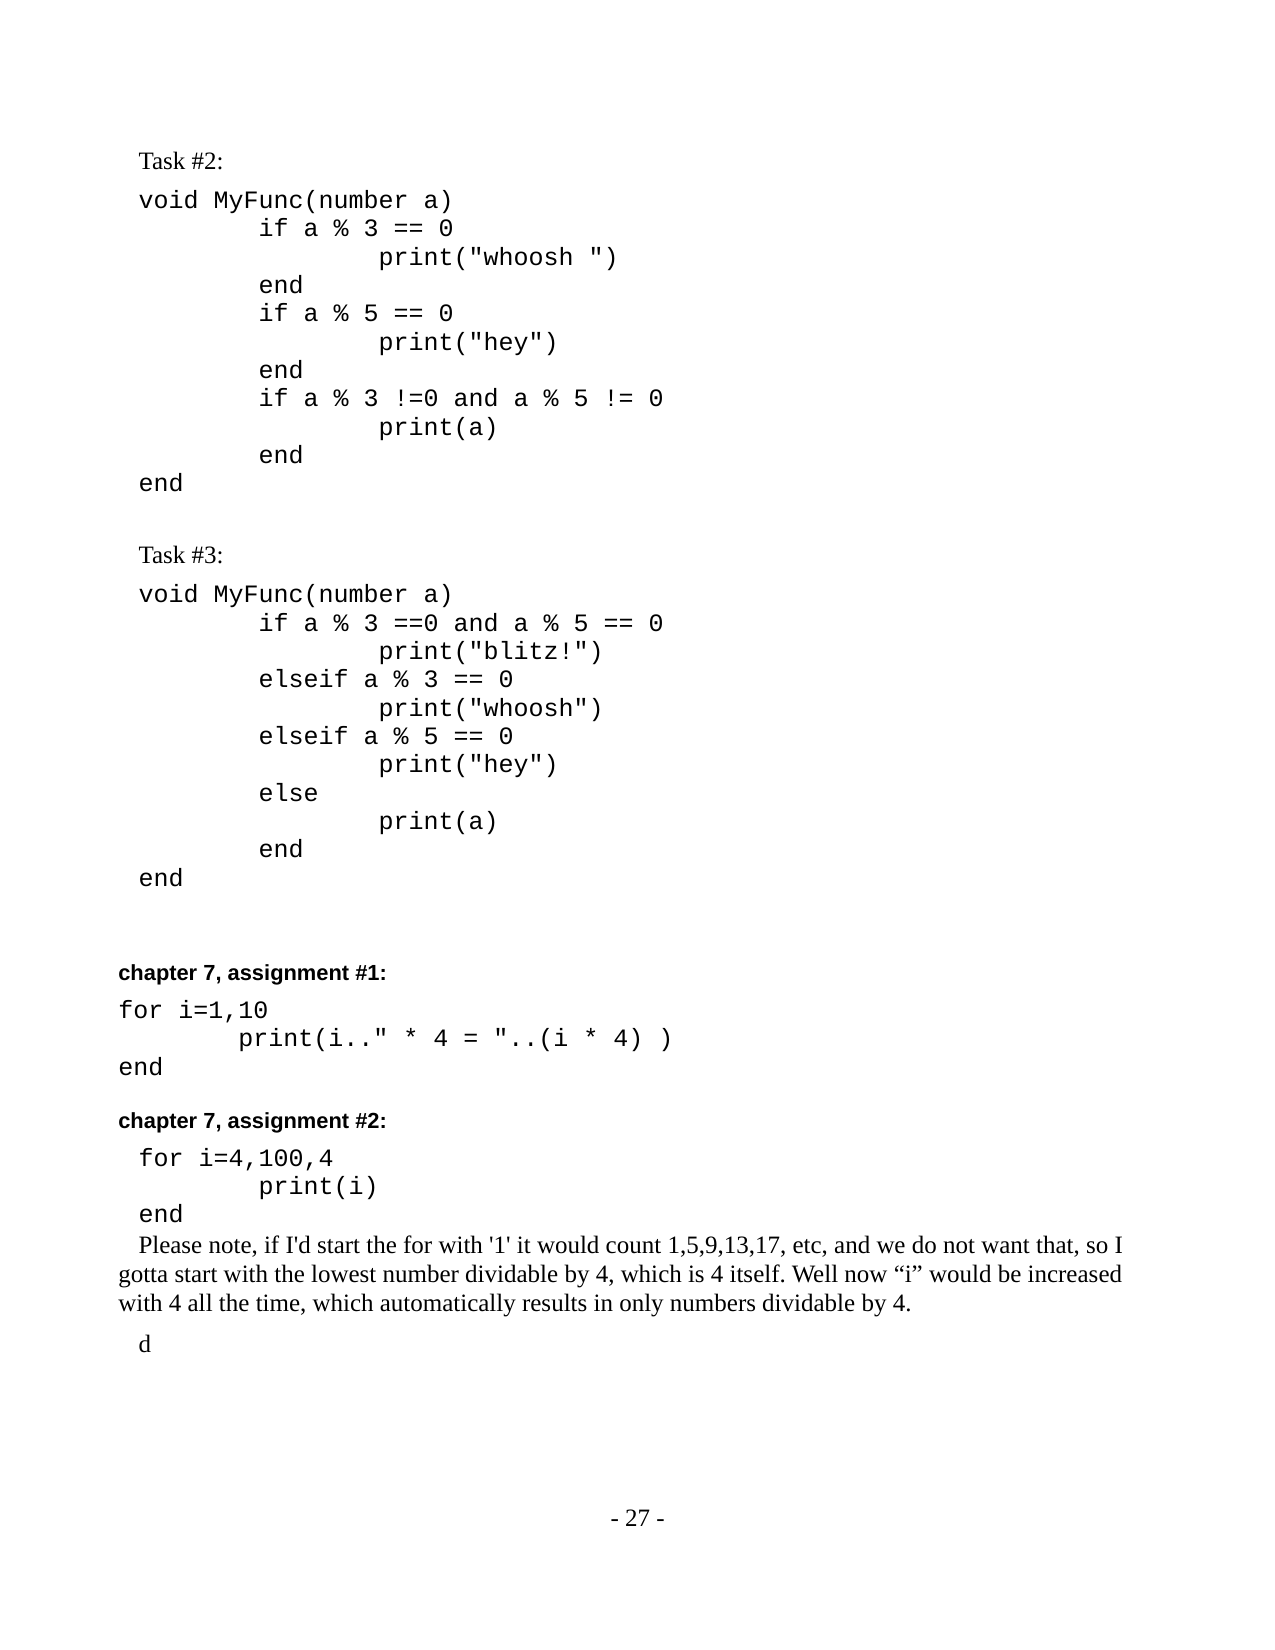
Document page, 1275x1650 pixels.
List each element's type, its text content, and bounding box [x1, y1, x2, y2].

text Task #3: [118, 541, 1157, 569]
text print("hey") [118, 752, 1157, 780]
text end [118, 865, 1157, 893]
text elseif a % 3 == 0 [118, 667, 1157, 695]
text end [118, 273, 1157, 301]
text void MyFunc(number a) [118, 582, 1157, 610]
text end [118, 471, 1157, 499]
text if a % 5 == 0 [118, 301, 1157, 329]
text print(i) [118, 1173, 1157, 1202]
text end [118, 837, 1157, 865]
text print("hey") [118, 329, 1157, 358]
text end [118, 358, 1157, 386]
text d [118, 1329, 1157, 1358]
text void MyFunc(number a) [118, 188, 1157, 216]
text print("blitz!") [118, 638, 1157, 667]
text if a % 3 ==0 and a % 5 == 0 [118, 610, 1157, 638]
subtitle chapter 7, assignment #1: [118, 960, 1157, 985]
text Please note, if I'd start the for with '1' it would count 1,5,9,13,17, etc, and we do not want that, so I gotta start with the lowest number dividable by 4, which is 4 itself. Well now “i” would be increased with 4 all the time, which automatically results in only numbers dividable by 4. [118, 1230, 1157, 1316]
text for i=4,100,4 [118, 1145, 1157, 1173]
text Task #2: [118, 146, 1157, 175]
text end [118, 1054, 1157, 1082]
text print(i.." * 4 = "..(i * 4) ) [118, 1026, 1157, 1054]
text if a % 3 == 0 [118, 216, 1157, 244]
text end [118, 443, 1157, 471]
subtitle chapter 7, assignment #2: [118, 1107, 1157, 1133]
text end [118, 1202, 1157, 1230]
text if a % 3 !=0 and a % 5 != 0 [118, 386, 1157, 414]
text for i=1,10 [118, 997, 1157, 1026]
text print("whoosh ") [118, 244, 1157, 273]
text print("whoosh") [118, 695, 1157, 723]
text print(a) [118, 414, 1157, 443]
text else [118, 780, 1157, 808]
text elseif a % 5 == 0 [118, 723, 1157, 752]
text print(a) [118, 808, 1157, 837]
